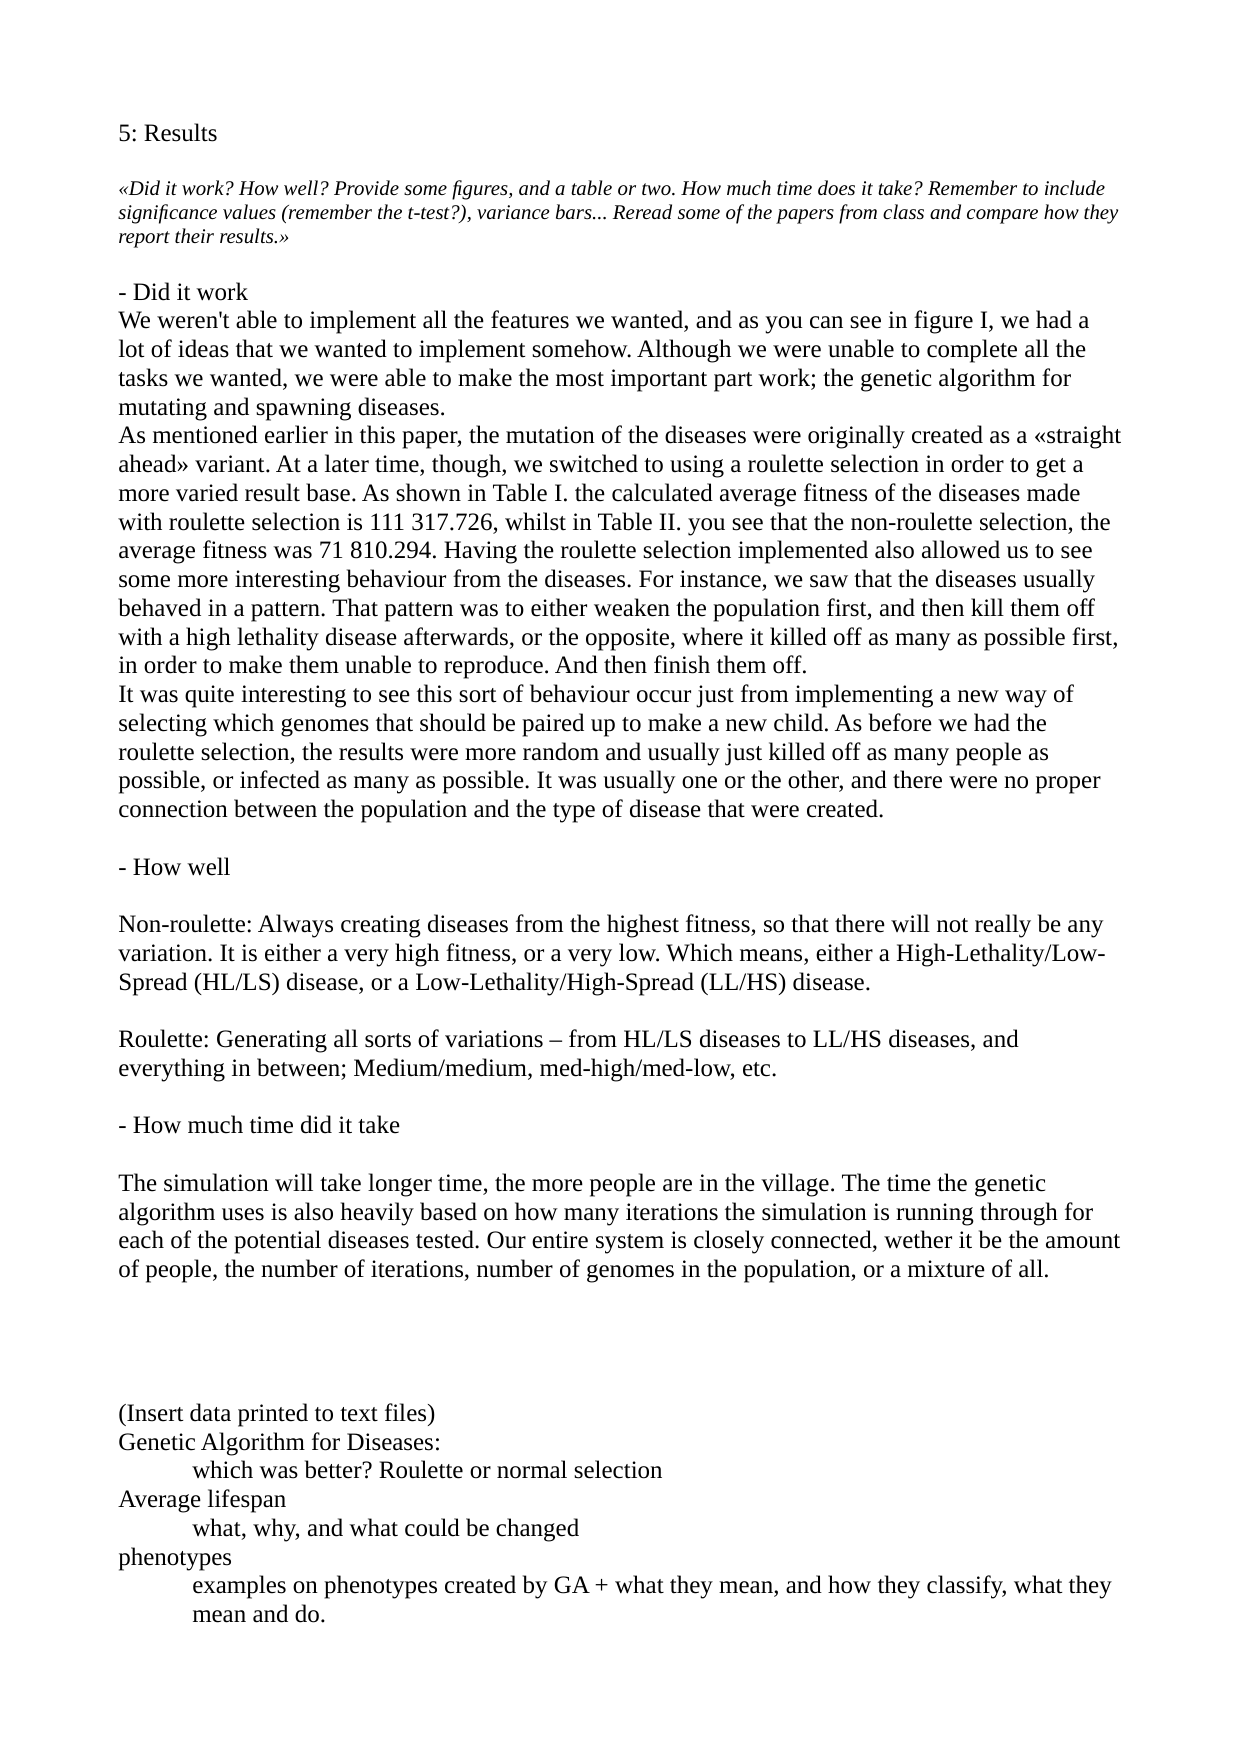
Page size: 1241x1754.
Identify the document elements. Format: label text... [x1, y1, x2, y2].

text «Did it work? How well? Provide some ﬁgures, and a table or two. How much time does it take? Remember to include signiﬁcance values (remember the t-test?), variance bars... Reread some of the papers from class and compare how they report their results.» [118, 176, 1122, 248]
text Roulette: Generating all sorts of variations – from HL/LS diseases to LL/HS diseases, and everything in between; Medium/medium, med-high/med-low, etc. [118, 1024, 1122, 1082]
text Average lifespan [118, 1484, 1122, 1513]
text (Insert data printed to text files) [118, 1398, 1122, 1427]
text - How well [118, 852, 1122, 880]
text 5: Results [118, 118, 1122, 147]
text We weren't able to implement all the features we wanted, and as you can see in figure I, we had a lot of ideas that we wanted to implement somehow. Although we were unable to complete all the tasks we wanted, we were able to make the most important part work; the genetic algorithm for mutating and spawning diseases. [118, 305, 1122, 420]
text mean and do. [118, 1599, 1122, 1628]
text phenotypes [118, 1542, 1122, 1570]
text which was better? Roulette or normal selection [118, 1455, 1122, 1484]
text As mentioned earlier in this paper, the mutation of the diseases were originally created as a «straight ahead» variant. At a later time, though, we switched to using a roulette selection in order to get a more varied result base. As shown in Table I. the calculated average fitness of the diseases made with roulette selection is 111 317.726, whilst in Table II. you see that the non-roulette selection, the average fitness was 71 810.294. Having the roulette selection implemented also allowed us to see some more interesting behaviour from the diseases. For instance, we saw that the diseases usually behaved in a pattern. That pattern was to either weaken the population first, and then kill them off with a high lethality disease afterwards, or the opposite, where it killed off as many as possible first, in order to make them unable to reproduce. And then finish them off. [118, 420, 1122, 679]
text - How much time did it take [118, 1110, 1122, 1139]
text examples on phenotypes created by GA + what they mean, and how they classify, what they [118, 1570, 1122, 1599]
text Genetic Algorithm for Diseases: [118, 1427, 1122, 1455]
text - Did it work [118, 277, 1122, 305]
text It was quite interesting to see this sort of behaviour occur just from implementing a new way of selecting which genomes that should be paired up to make a new child. As before we had the roulette selection, the results were more random and usually just killed off as many people as possible, or infected as many as possible. It was usually one or the other, and there were no proper connection between the population and the type of disease that were created. [118, 679, 1122, 823]
text Non-roulette: Always creating diseases from the highest fitness, so that there will not really be any variation. It is either a very high fitness, or a very low. Which means, either a High-Lethality/Low-Spread (HL/LS) disease, or a Low-Lethality/High-Spread (LL/HS) disease. [118, 909, 1122, 995]
text The simulation will take longer time, the more people are in the village. The time the genetic algorithm uses is also heavily based on how many iterations the simulation is running through for each of the potential diseases tested. Our entire system is closely connected, wether it be the amount of people, the number of iterations, number of genomes in the population, or a mixture of all. [118, 1168, 1122, 1283]
text what, why, and what could be changed [118, 1513, 1122, 1542]
